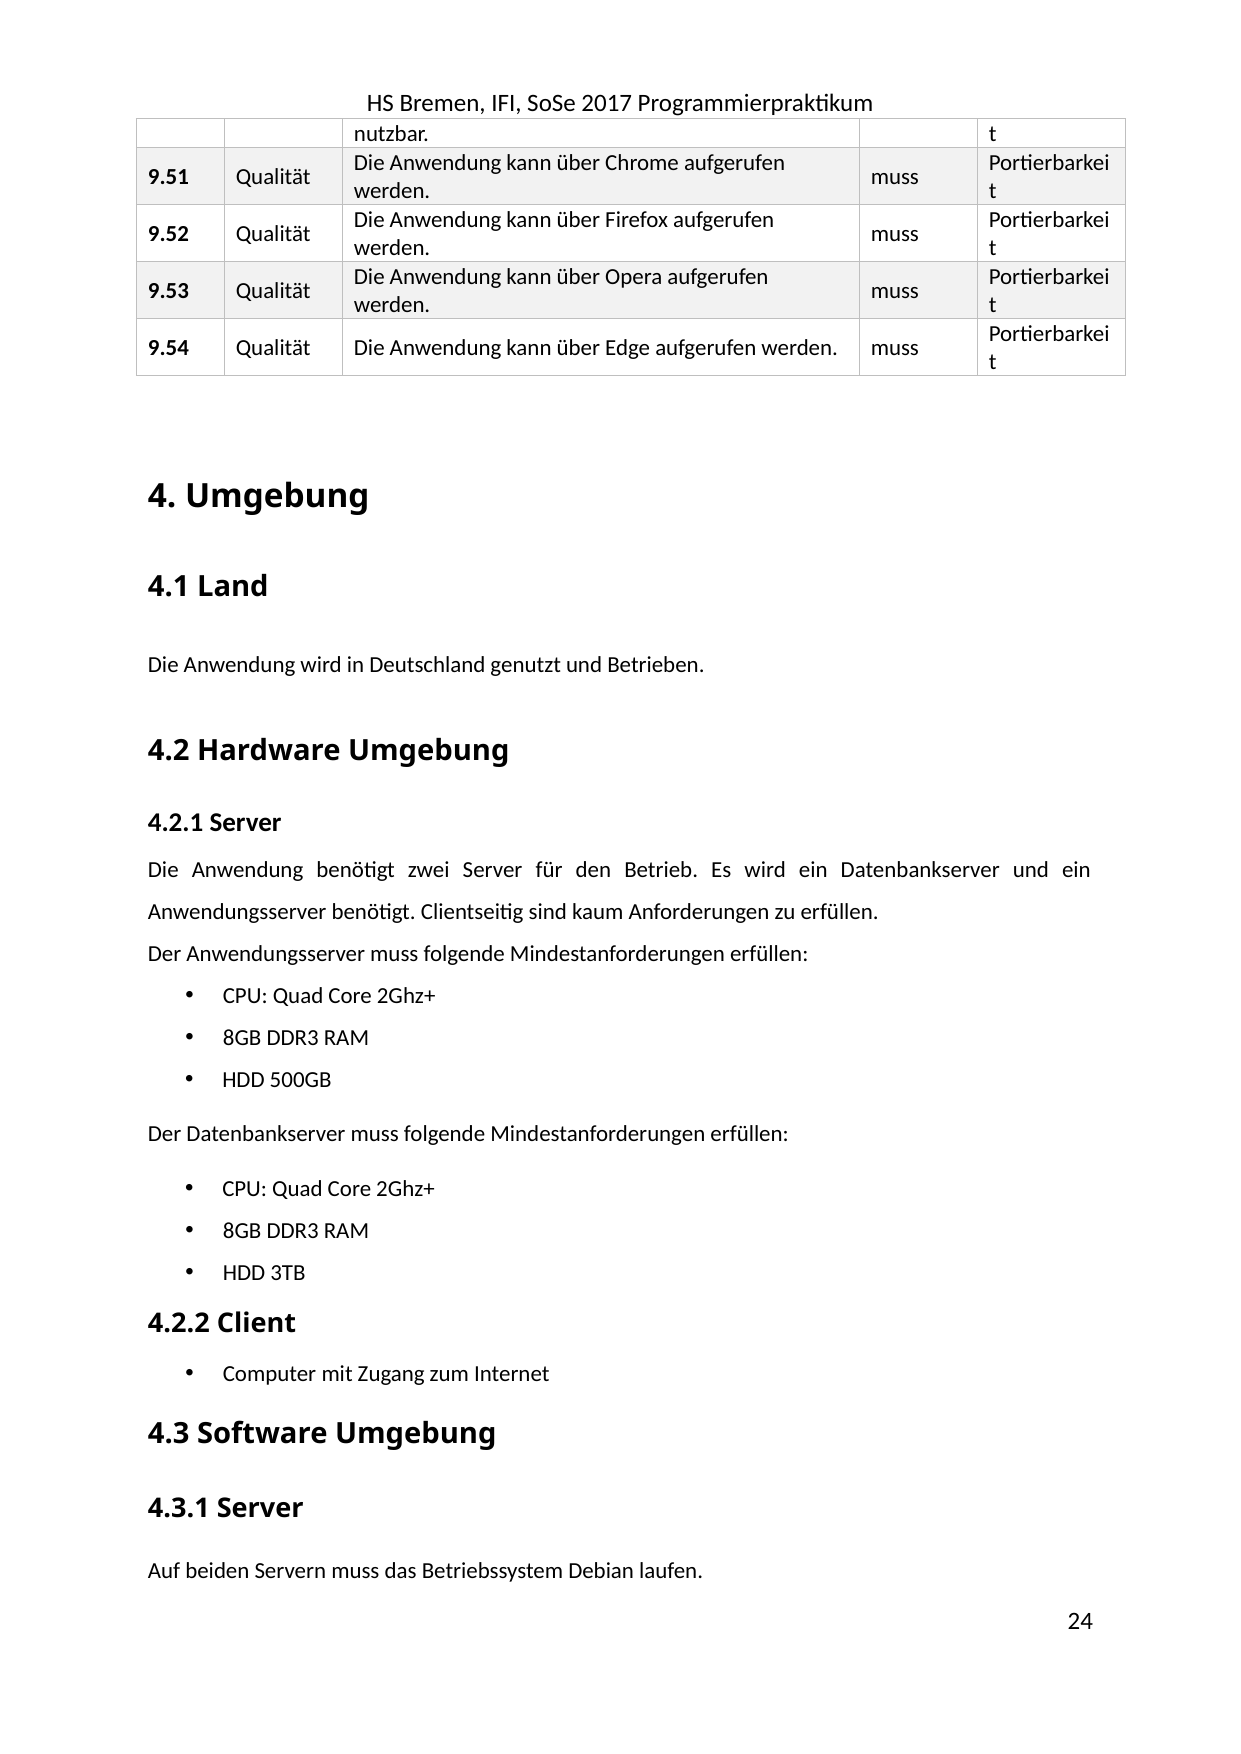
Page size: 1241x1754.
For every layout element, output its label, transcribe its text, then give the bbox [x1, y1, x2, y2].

subtitle 4.3.1 Server [148, 1488, 1093, 1525]
table_cell nutzbar. [343, 119, 859, 147]
table_cell 9.53 [137, 262, 224, 318]
text Der Anwendungsserver muss folgende Mindestanforderungen erfüllen: [148, 939, 1093, 967]
table_cell Qualität [225, 148, 342, 204]
table_cell Qualität [225, 319, 342, 375]
table_cell 9.51 [137, 148, 224, 204]
table_cell muss [860, 148, 977, 204]
text Die Anwendung wird in Deutschland genutzt und Betrieben. [148, 650, 1093, 678]
subtitle 4.2.2 Client [148, 1304, 1093, 1341]
subtitle 4.2 Hardware Umgebung [148, 729, 1093, 769]
subtitle 4.3 Software Umgebung [148, 1412, 1093, 1452]
table_cell [860, 119, 977, 147]
list Computer mit Zugang zum Internet [185, 1359, 1093, 1387]
table_cell muss [860, 262, 977, 318]
table_cell Portierbarkeit [978, 205, 1125, 261]
table_cell muss [860, 319, 977, 375]
list HDD 500GB [185, 1065, 1093, 1093]
list CPU: Quad Core 2Ghz+ [185, 1174, 1093, 1202]
list HDD 3TB [185, 1258, 1093, 1286]
table_cell muss [860, 205, 977, 261]
table_cell Qualität [225, 205, 342, 261]
list 8GB DDR3 RAM [185, 1216, 1093, 1244]
table_cell Die Anwendung kann über Edge aufgerufen werden. [343, 319, 859, 375]
table_cell 9.52 [137, 205, 224, 261]
table_cell Portierbarkeit [978, 148, 1125, 204]
subtitle 4.2.1 Server [148, 805, 1093, 838]
list CPU: Quad Core 2Ghz+ [185, 981, 1093, 1009]
subtitle 4.1 Land [148, 565, 1093, 605]
table_cell Qualität [225, 262, 342, 318]
table_cell Die Anwendung kann über Opera aufgerufen werden. [343, 262, 859, 318]
table_cell Die Anwendung kann über Chrome aufgerufen werden. [343, 148, 859, 204]
table_cell Die Anwendung kann über Firefox aufgerufen werden. [343, 205, 859, 261]
table_cell Portierbarkeit [978, 319, 1125, 375]
table_cell 9.54 [137, 319, 224, 375]
table_cell t [978, 119, 1125, 147]
subtitle 4. Umgebung [148, 472, 1093, 518]
text Die Anwendung benötigt zwei Server für den Betrieb. Es wird ein Datenbankserver und ein Anwendungsserver benötigt. Clientseitig sind kaum Anforderungen zu erfüllen. [148, 855, 1093, 925]
table_cell Portierbarkeit [978, 262, 1125, 318]
text Auf beiden Servern muss das Betriebssystem Debian laufen. [148, 1556, 1093, 1584]
list 8GB DDR3 RAM [185, 1023, 1093, 1051]
table_cell [225, 119, 342, 147]
text Der Datenbankserver muss folgende Mindestanforderungen erfüllen: [148, 1119, 1093, 1147]
table_cell [137, 119, 224, 147]
